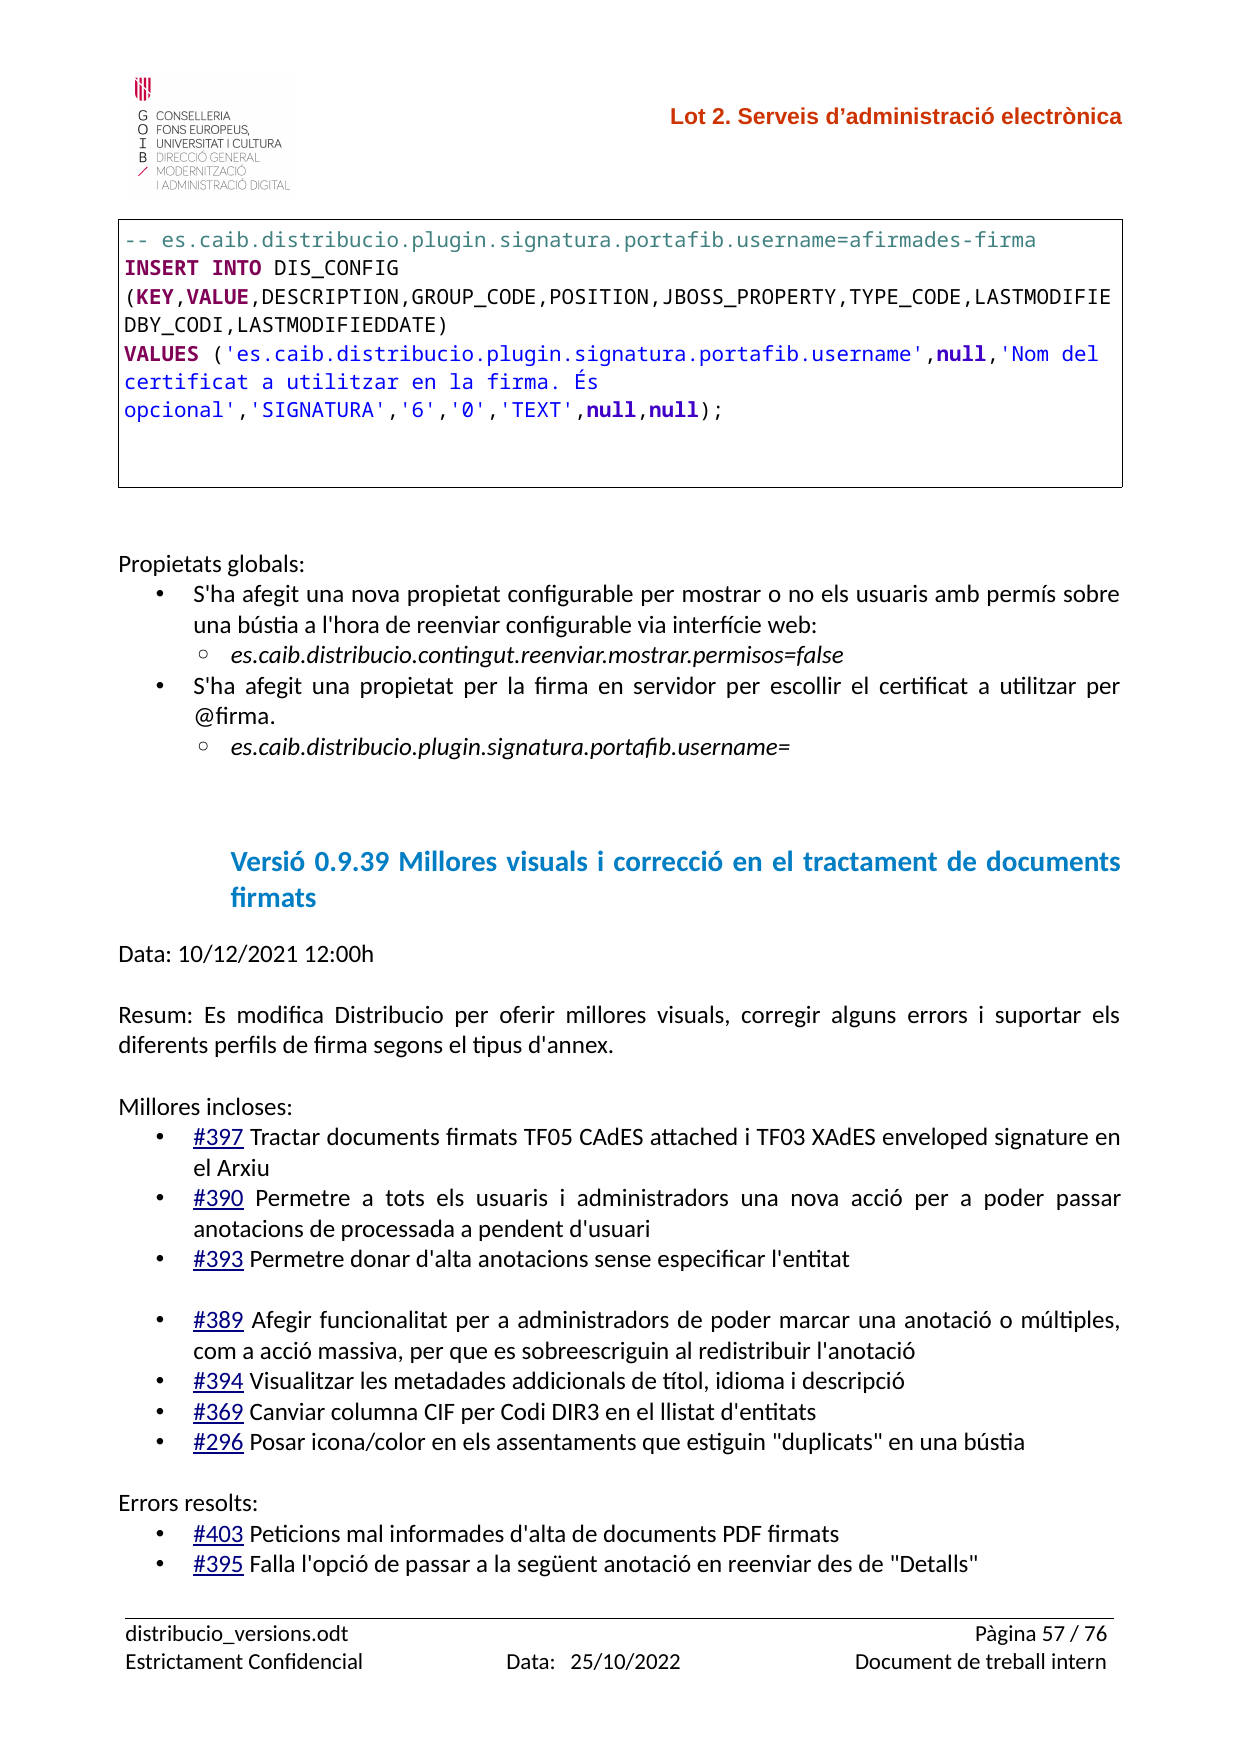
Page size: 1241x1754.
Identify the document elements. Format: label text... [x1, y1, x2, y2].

text Data: 10/12/2021 12:00h [118, 938, 1122, 968]
table_header -- es.caib.distribucio.plugin.signatura.portafib.username=afirmades-firma INSERT INTO DIS_CONFIG (KEY,VALUE,DESCRIPTION,GROUP_CODE,POSITION,JBOSS_PROPERTY,TYPE_CODE,LASTMODIFIEDBY_CODI,LASTMODIFIEDDATE) VALUES ('es.caib.distribucio.plugin.signatura.portafib.username',null,'Nom del certificat a utilitzar en la firma. És opcional','SIGNATURA','6','0','TEXT',null,null); [119, 220, 1122, 487]
text Errors resolts: [118, 1487, 1122, 1518]
list #394 Visualitzar les metadades addicionals de títol, idioma i descripció [156, 1365, 1122, 1396]
subtitle Versió 0.9.39 Millores visuals i correcció en el tractament de documents firmats [153, 843, 1122, 914]
list #393 Permetre donar d'alta anotacions sense especificar l'entitat [156, 1243, 1122, 1274]
list #369 Canviar columna CIF per Codi DIR3 en el llistat d'entitats [156, 1396, 1122, 1426]
list S'ha afegit una propietat per la firma en servidor per escollir el certificat a utilitzar per @firma. [156, 670, 1122, 731]
list #389 Afegir funcionalitat per a administradors de poder marcar una anotació o múltiples, com a acció massiva, per que es sobreescriguin al redistribuir l'anotació [156, 1304, 1122, 1365]
list #395 Falla l'opció de passar a la següent anotació en reenviar des de "Detalls" [156, 1548, 1122, 1579]
text Millores incloses: [118, 1091, 1122, 1121]
list #296 Posar icona/color en els assentaments que estiguin "duplicats" en una bústia [156, 1426, 1122, 1457]
list #403 Peticions mal informades d'alta de documents PDF firmats [156, 1518, 1122, 1548]
list #397 Tractar documents firmats TF05 CAdES attached i TF03 XAdES enveloped signature en el Arxiu [156, 1121, 1122, 1182]
list S'ha afegit una nova propietat configurable per mostrar o no els usuaris amb permís sobre una bústia a l'hora de reenviar configurable via interfície web: [156, 578, 1122, 639]
picture [126, 70, 299, 197]
list #390 Permetre a tots els usuaris i administradors una nova acció per a poder passar anotacions de processada a pendent d'usuari [156, 1182, 1122, 1243]
list es.caib.distribucio.plugin.signatura.portafib.username= [193, 731, 1122, 761]
text Propietats globals: [118, 548, 1122, 578]
text Resum: Es modifica Distribucio per oferir millores visuals, corregir alguns errors i suportar els diferents perfils de firma segons el tipus d'annex. [118, 999, 1122, 1060]
list es.caib.distribucio.contingut.reenviar.mostrar.permisos=false [193, 639, 1122, 670]
